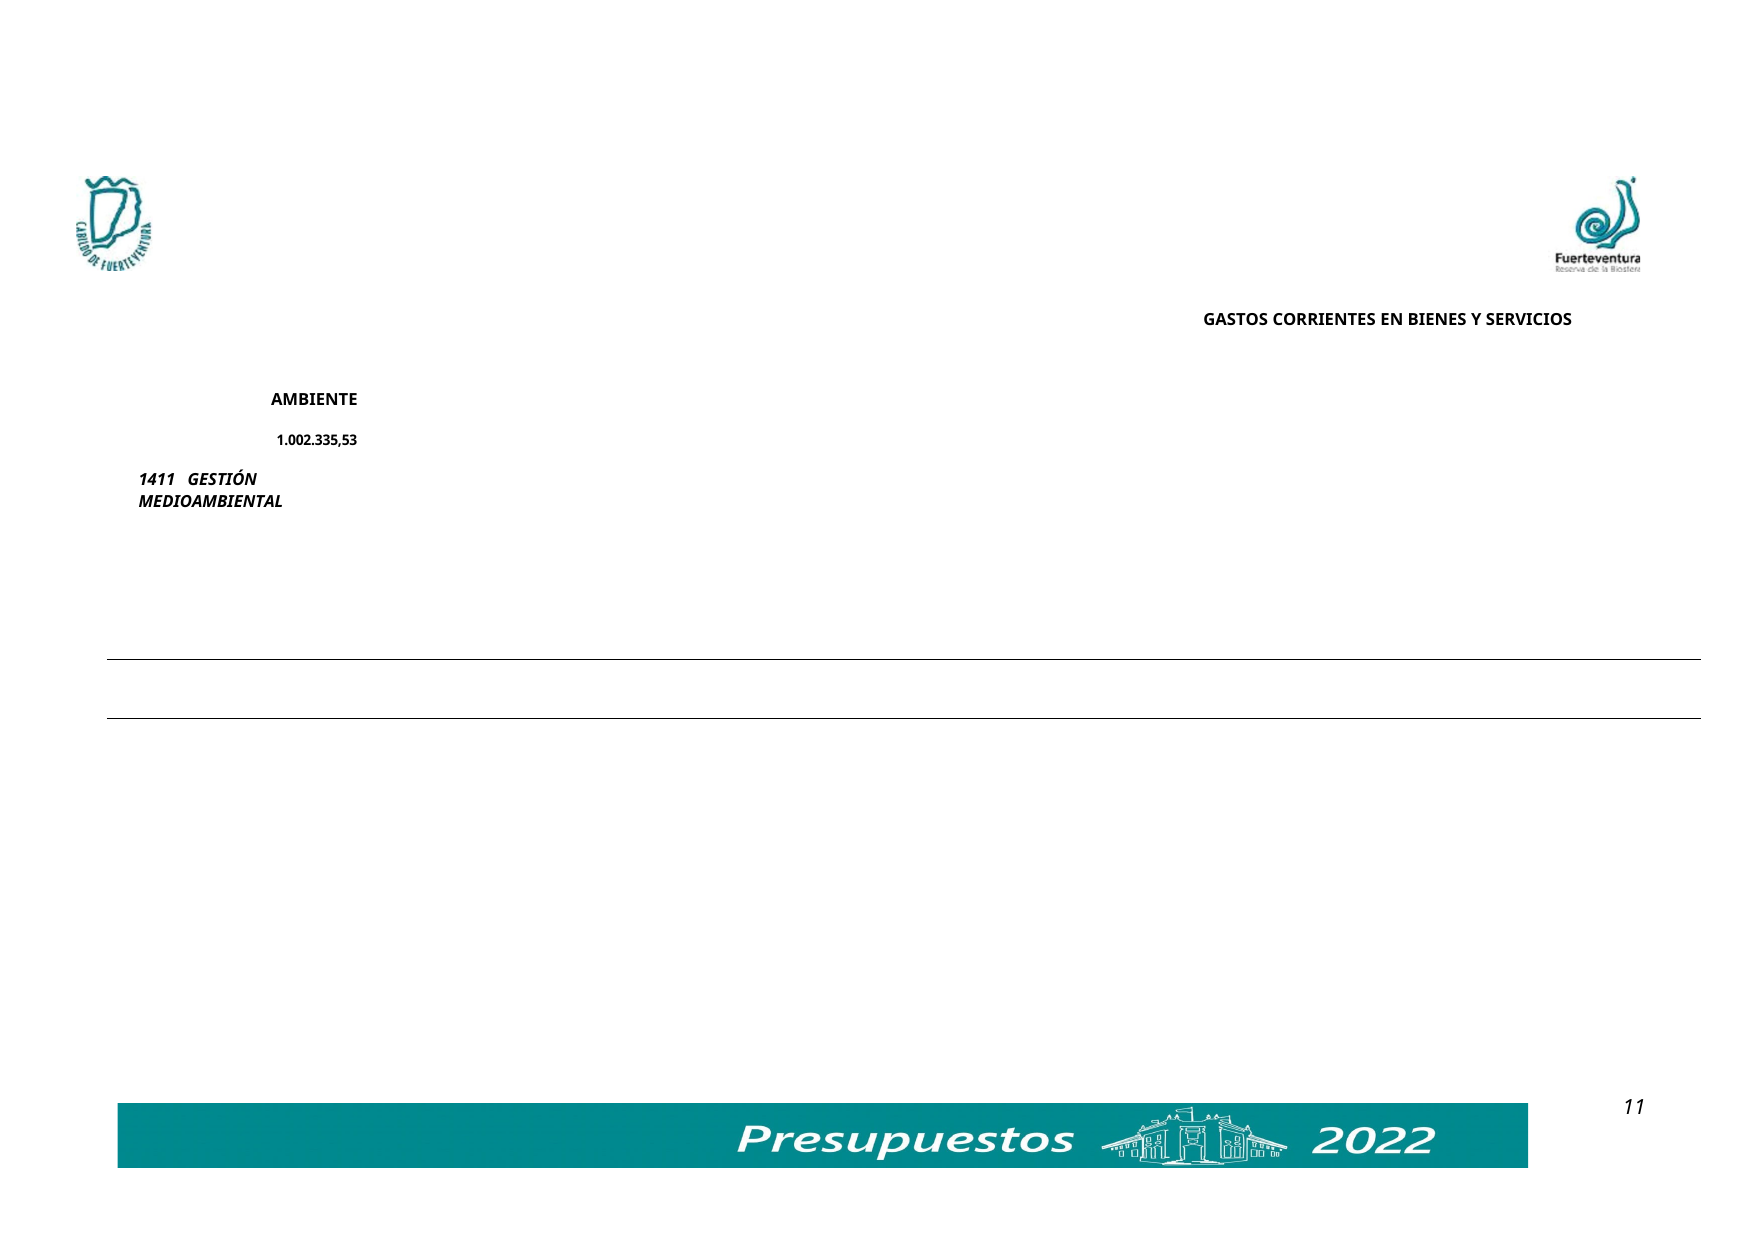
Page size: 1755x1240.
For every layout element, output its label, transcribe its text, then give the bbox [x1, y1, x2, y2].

text AMBIENTE 1.002.335,53 [48, 388, 357, 452]
text 1411 GESTIÓN MEDIOAMBIENTAL [138, 467, 376, 513]
